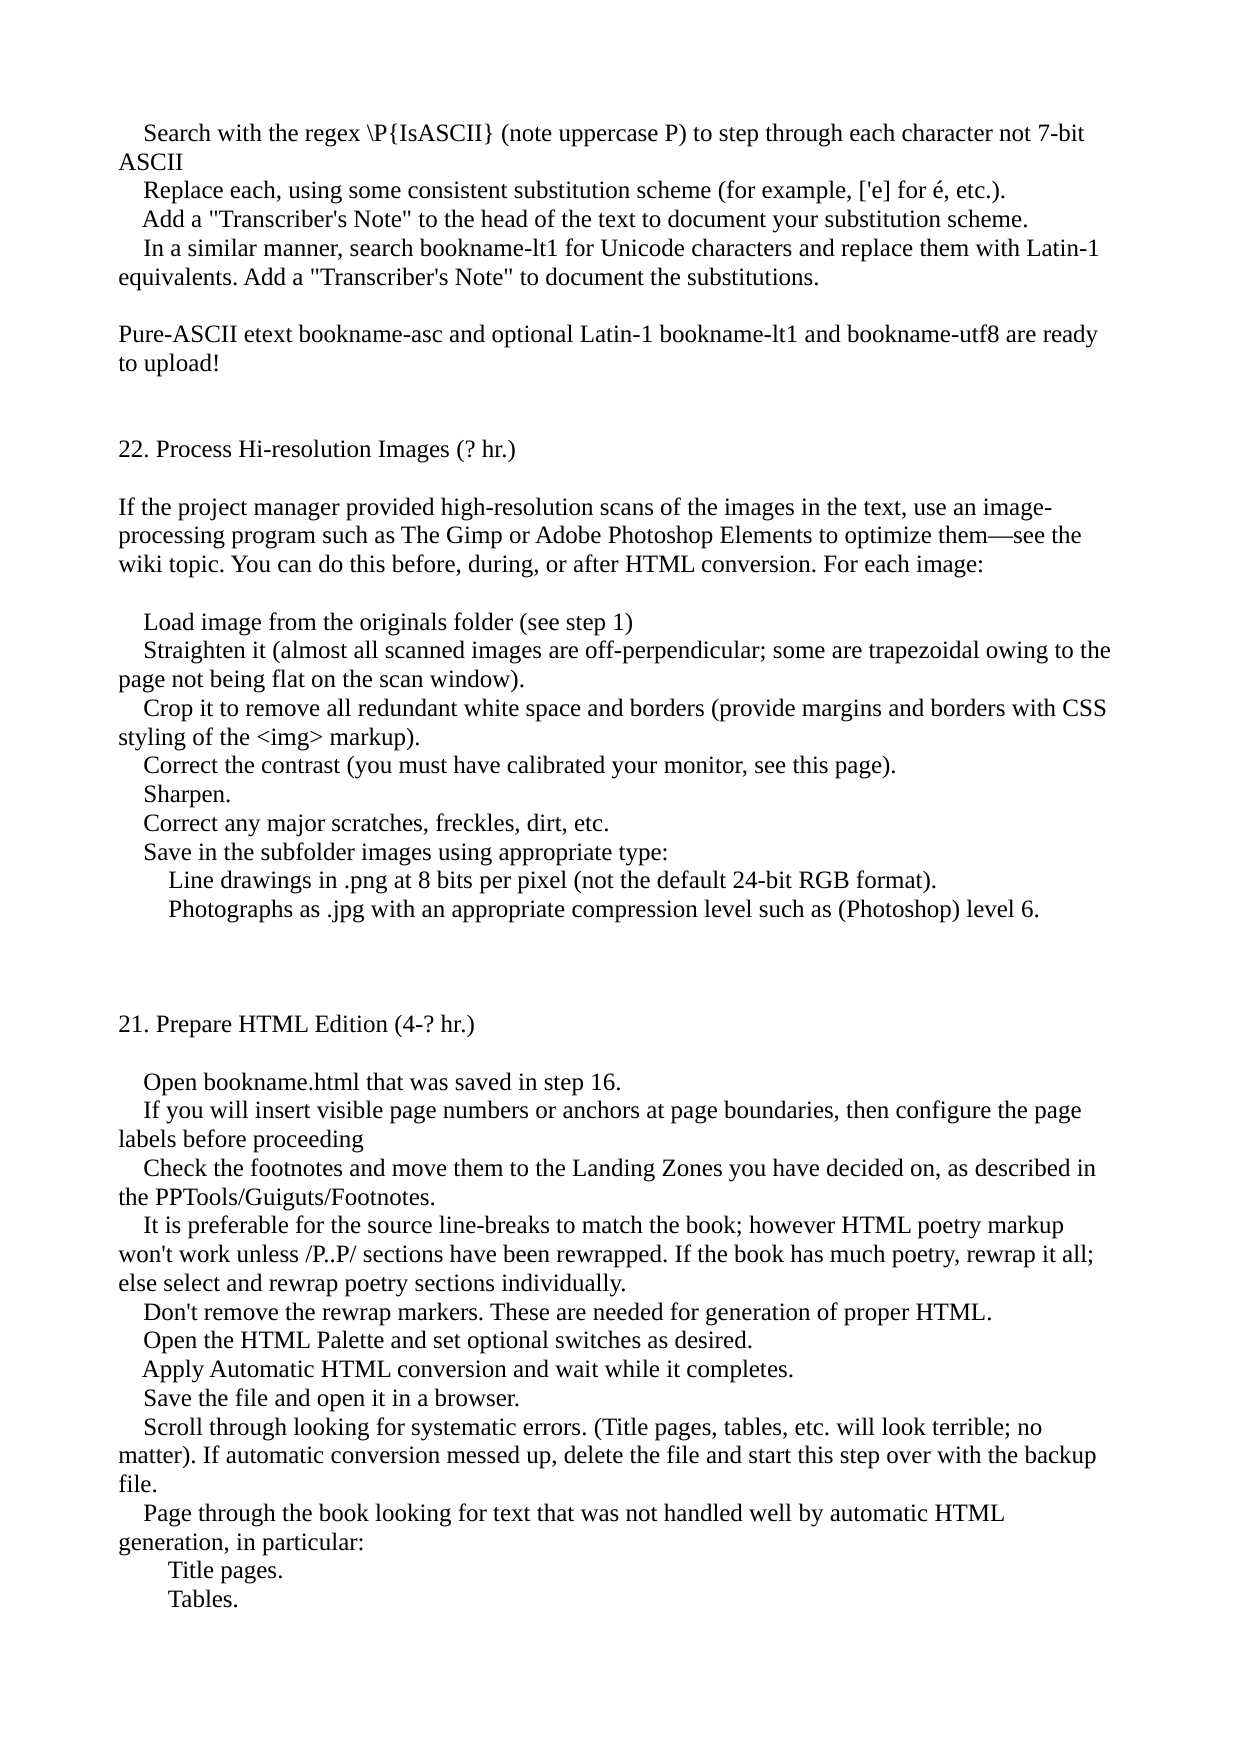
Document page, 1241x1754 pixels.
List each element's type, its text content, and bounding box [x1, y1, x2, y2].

text Open the HTML Palette and set optional switches as desired. [118, 1326, 1122, 1354]
text Apply Automatic HTML conversion and wait while it completes. [118, 1354, 1122, 1383]
text Sharpen. [118, 779, 1122, 808]
text Tables. [118, 1584, 1122, 1613]
text Photographs as .jpg with an appropriate compression level such as (Photoshop) level 6. [118, 894, 1122, 923]
text If you will insert visible page numbers or anchors at page boundaries, then configure the page labels before proceeding [118, 1096, 1122, 1153]
text 22. Process Hi-resolution Images (? hr.) [118, 434, 1122, 463]
text Don't remove the rewrap markers. These are needed for generation of proper HTML. [118, 1297, 1122, 1326]
text Open bookname.html that was saved in step 16. [118, 1067, 1122, 1096]
text Page through the book looking for text that was not handled well by automatic HTML generation, in particular: [118, 1498, 1122, 1556]
text Correct the contrast (you must have calibrated your monitor, see this page). [118, 751, 1122, 779]
text Crop it to remove all redundant white space and borders (provide margins and borders with CSS styling of the <img> markup). [118, 693, 1122, 751]
text If the project manager provided high-resolution scans of the images in the text, use an image-processing program such as The Gimp or Adobe Photoshop Elements to optimize them—see the wiki topic. You can do this before, during, or after HTML conversion. For each image: [118, 492, 1122, 578]
text Title pages. [118, 1556, 1122, 1584]
text Scroll through looking for systematic errors. (Title pages, tables, etc. will look terrible; no matter). If automatic conversion messed up, delete the file and start this step over with the backup file. [118, 1412, 1122, 1498]
text Pure-ASCII etext bookname-asc and optional Latin-1 bookname-lt1 and bookname-utf8 are ready to upload! [118, 319, 1122, 377]
text Save in the subfolder images using appropriate type: [118, 837, 1122, 866]
text Check the footnotes and move them to the Landing Zones you have decided on, as described in the PPTools/Guiguts/Footnotes. [118, 1153, 1122, 1211]
text Save the file and open it in a browser. [118, 1383, 1122, 1412]
text Load image from the originals folder (see step 1) [118, 607, 1122, 636]
text Straighten it (almost all scanned images are off-perpendicular; some are trapezoidal owing to the page not being flat on the scan window). [118, 636, 1122, 693]
text Search with the regex \P{IsASCII} (note uppercase P) to step through each character not 7-bit ASCII [118, 118, 1122, 176]
text Add a "Transcriber's Note" to the head of the text to document your substitution scheme. [118, 204, 1122, 233]
text In a similar manner, search bookname-lt1 for Unicode characters and replace them with Latin-1 equivalents. Add a "Transcriber's Note" to document the substitutions. [118, 233, 1122, 291]
text 21. Prepare HTML Edition (4-? hr.) [118, 1009, 1122, 1038]
text It is preferable for the source line-breaks to match the book; however HTML poetry markup won't work unless /P..P/ sections have been rewrapped. If the book has much poetry, rewrap it all; else select and rewrap poetry sections individually. [118, 1211, 1122, 1297]
text Correct any major scratches, freckles, dirt, etc. [118, 808, 1122, 837]
text Replace each, using some consistent substitution scheme (for example, ['e] for é, etc.). [118, 176, 1122, 204]
text Line drawings in .png at 8 bits per pixel (not the default 24-bit RGB format). [118, 866, 1122, 894]
